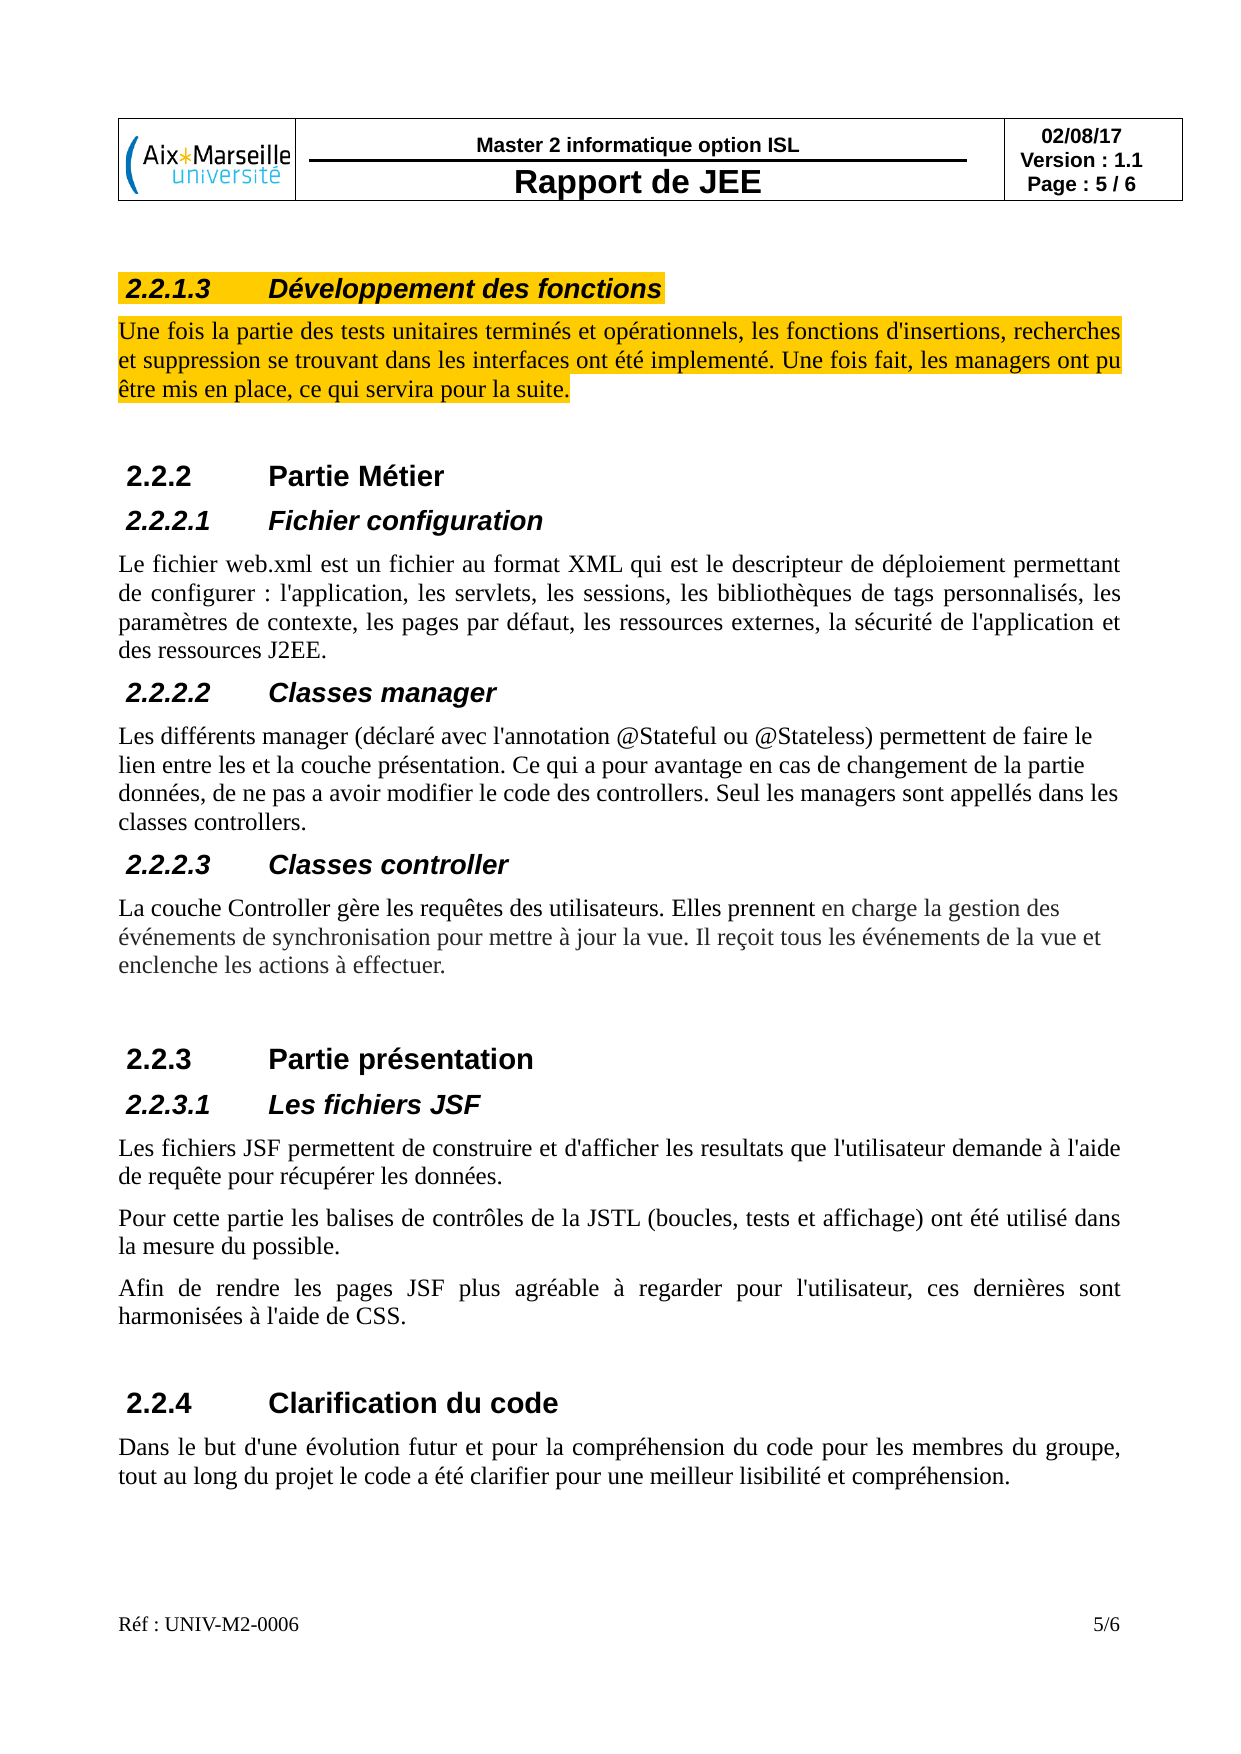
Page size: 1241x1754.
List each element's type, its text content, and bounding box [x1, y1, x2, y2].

text Les différents manager (déclaré avec l'annotation @Stateful ou @Stateless) permettent de faire le lien entre les et la couche présentation. Ce qui a pour avantage en cas de changement de la partie données, de ne pas a avoir modifier le code des controllers. Seul les managers sont appellés dans les classes controllers. [118, 721, 1122, 836]
text Les fichiers JSF permettent de construire et d'afficher les resultats que l'utilisateur demande à l'aide de requête pour récupérer les données. [118, 1133, 1122, 1190]
text Une fois la partie des tests unitaires terminés et opérationnels, les fonctions d'insertions, recherches et suppression se trouvant dans les interfaces ont été implementé. Une fois fait, les managers ont pu être mis en place, ce qui servira pour la suite. [118, 316, 1122, 403]
subtitle Classes manager [118, 677, 1122, 708]
subtitle Fichier configuration [118, 505, 1122, 537]
subtitle Partie présentation [118, 1042, 1122, 1076]
subtitle Les fichiers JSF [118, 1088, 1122, 1120]
text Pour cette partie les balises de contrôles de la JSTL (boucles, tests et affichage) ont été utilisé dans la mesure du possible. [118, 1203, 1122, 1260]
subtitle Développement des fonctions [118, 272, 1122, 304]
subtitle Clarification du code [118, 1386, 1122, 1420]
text Afin de rendre les pages JSF plus agréable à regarder pour l'utilisateur, ces dernières sont harmonisées à l'aide de CSS. [118, 1273, 1122, 1330]
subtitle Partie Métier [118, 458, 1122, 492]
text Le fichier web.xml est un fichier au format XML qui est le descripteur de déploiement permettant de configurer : l'application, les servlets, les sessions, les bibliothèques de tags personnalisés, les paramètres de contexte, les pages par défaut, les ressources externes, la sécurité de l'application et des ressources J2EE. [118, 549, 1122, 664]
subtitle Classes controller [118, 848, 1122, 880]
text La couche Controller gère les requêtes des utilisateurs. Elles prennent en charge la gestion des événements de synchronisation pour mettre à jour la vue. Il reçoit tous les événements de la vue et enclenche les actions à effectuer. [118, 893, 1122, 979]
picture [125, 136, 290, 194]
text Dans le but d'une évolution futur et pour la compréhension du code pour les membres du groupe, tout au long du projet le code a été clarifier pour une meilleur lisibilité et compréhension. [118, 1432, 1122, 1490]
